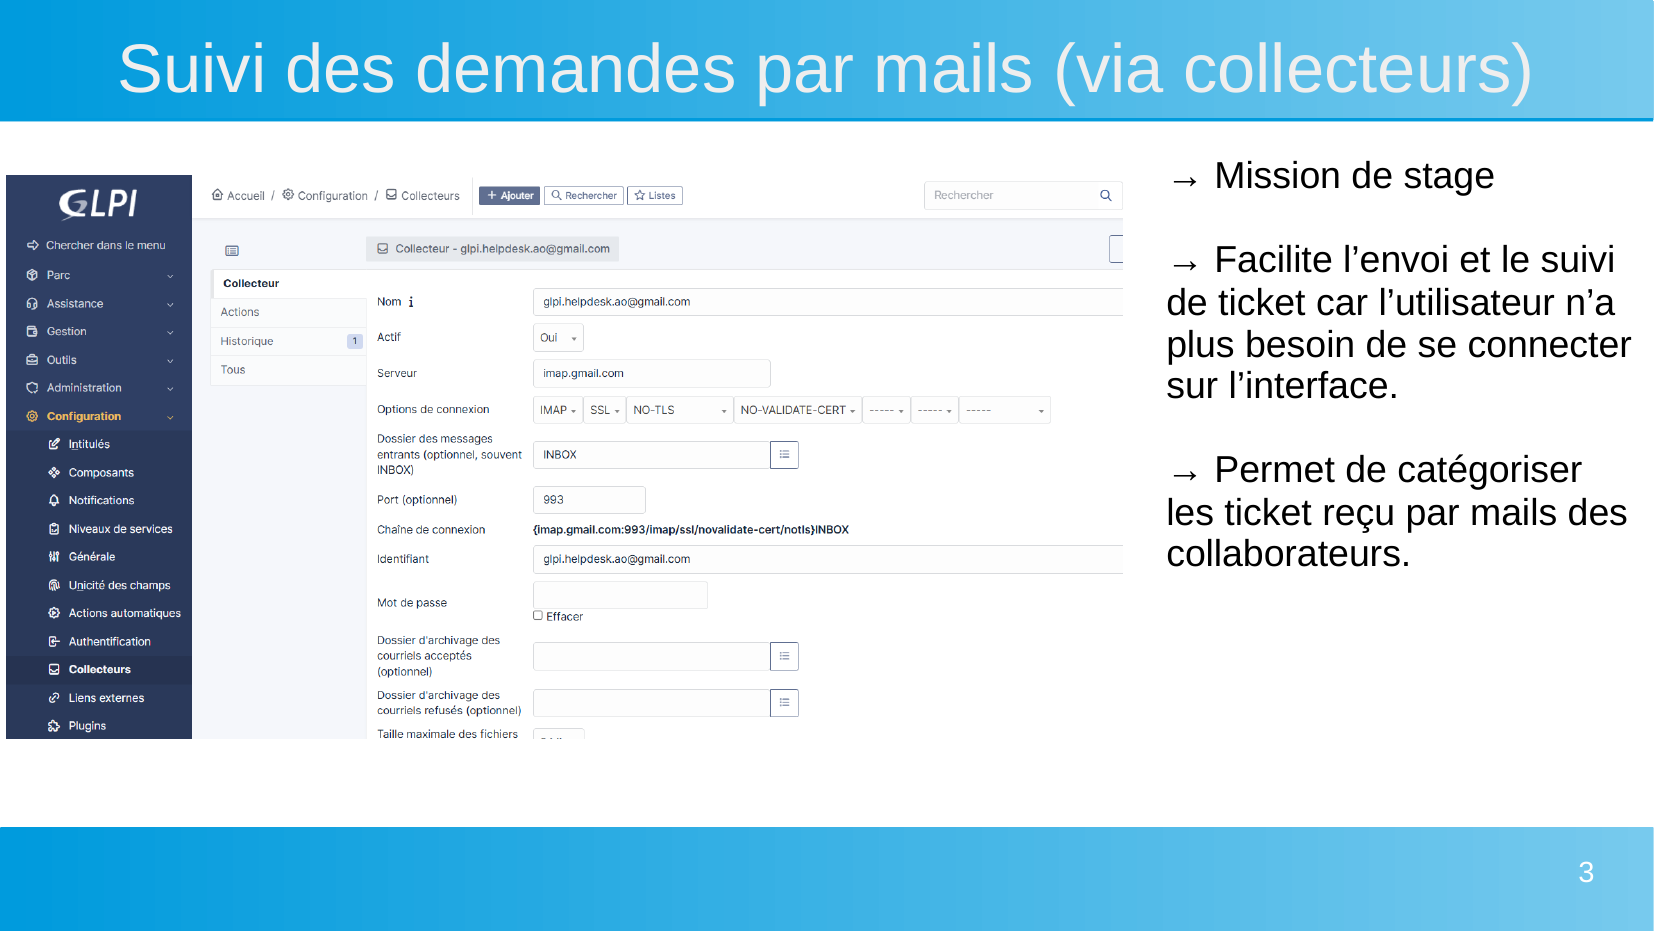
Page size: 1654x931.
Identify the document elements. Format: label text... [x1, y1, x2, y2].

title Suivi des demandes par mails (via collecteurs) [59, 29, 1595, 108]
text_box → Mission de stage → Facilite l’envoi et le suivi de ticket car l’utilisateur n’a plus besoin de se connecter sur l’interface. → Permet de catégoriser les ticket reçu par mails des collaborateurs. [1151, 147, 1654, 827]
picture [6, 175, 1123, 739]
